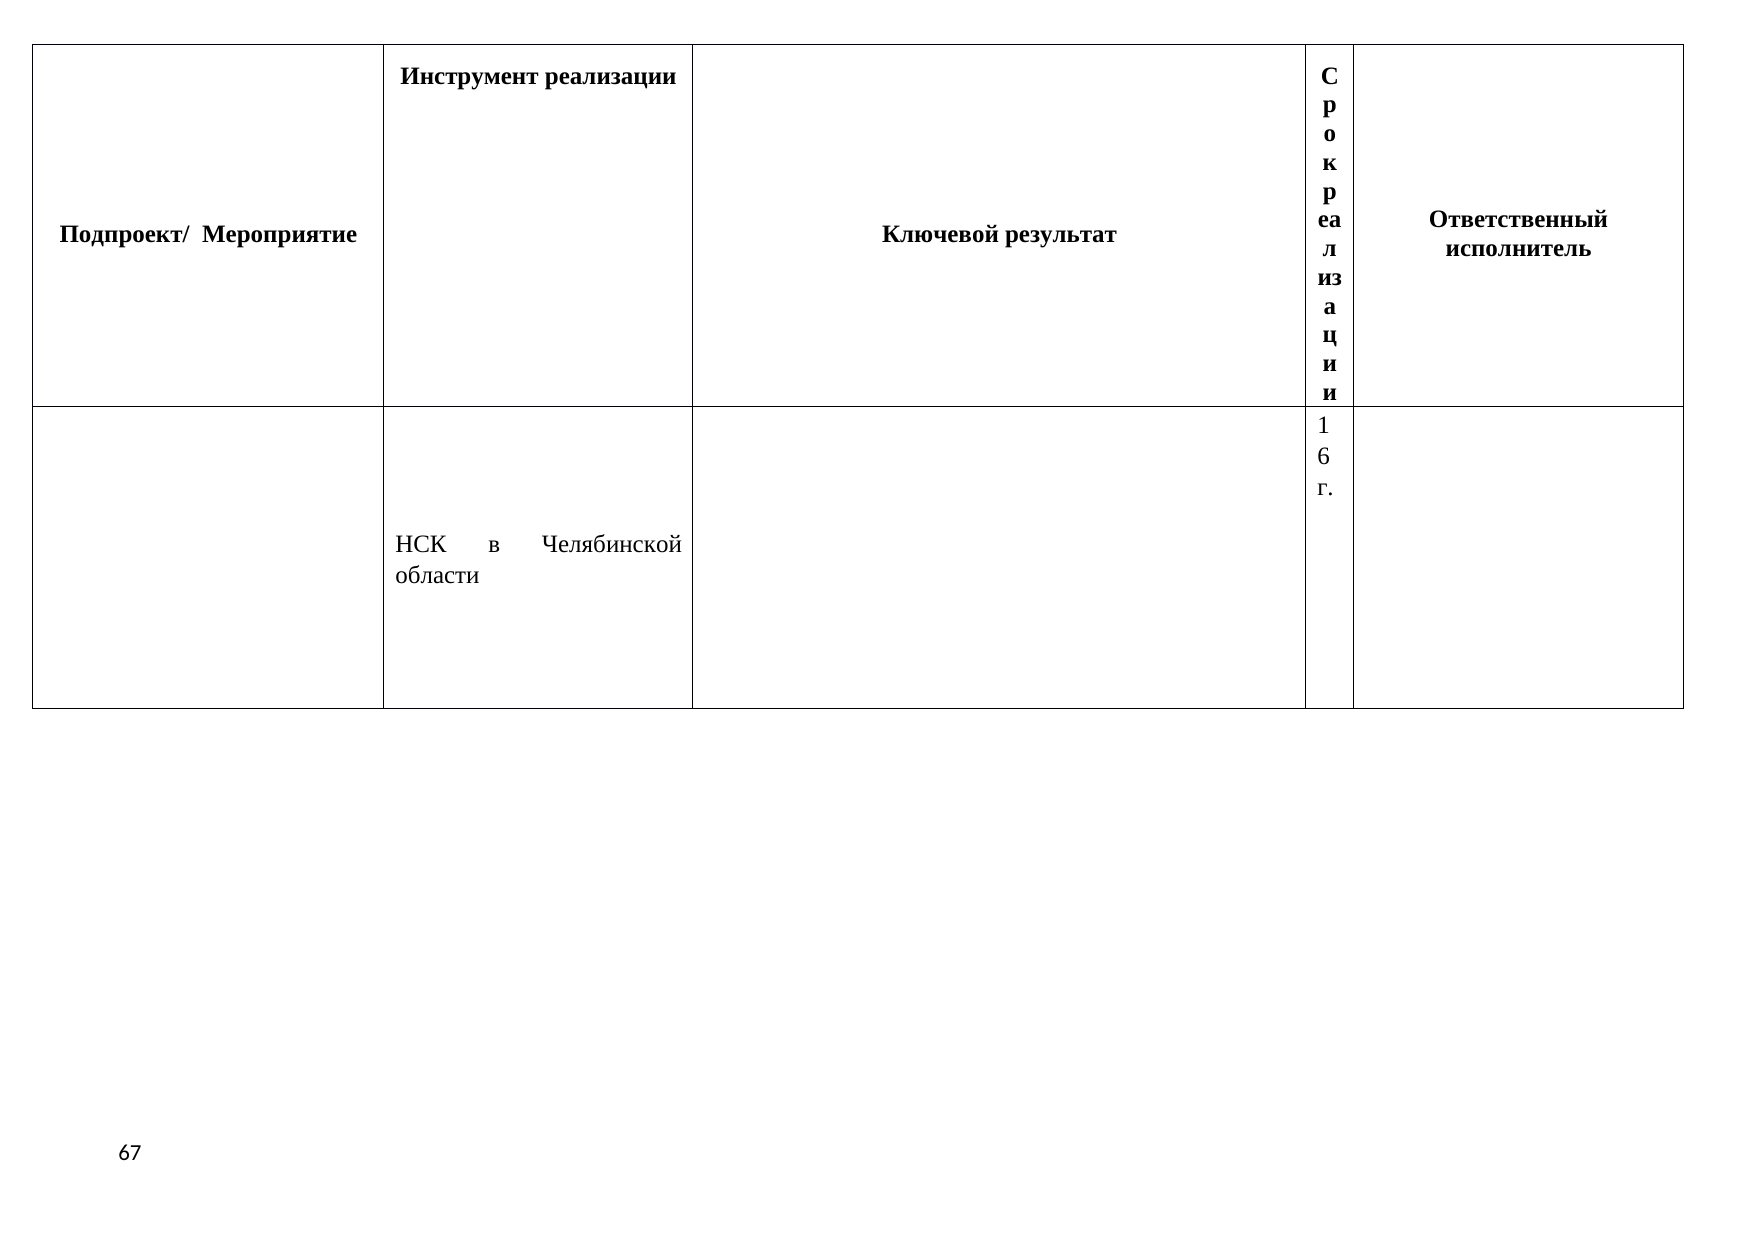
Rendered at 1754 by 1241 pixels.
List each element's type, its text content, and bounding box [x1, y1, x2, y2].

table_cell [693, 407, 1305, 708]
table_cell [33, 407, 383, 708]
table_header Ключевой результат [693, 45, 1305, 406]
table_cell [1354, 407, 1683, 708]
table_header Инструмент реализации [384, 45, 692, 406]
table_header Ответственный исполнитель [1354, 45, 1683, 406]
table_header Срок реализации [1306, 45, 1353, 406]
table_cell 16 г. [1306, 407, 1353, 708]
table_cell НСК в Челябинской области [384, 407, 692, 708]
table_header Подпроект/ Мероприятие [33, 45, 383, 406]
